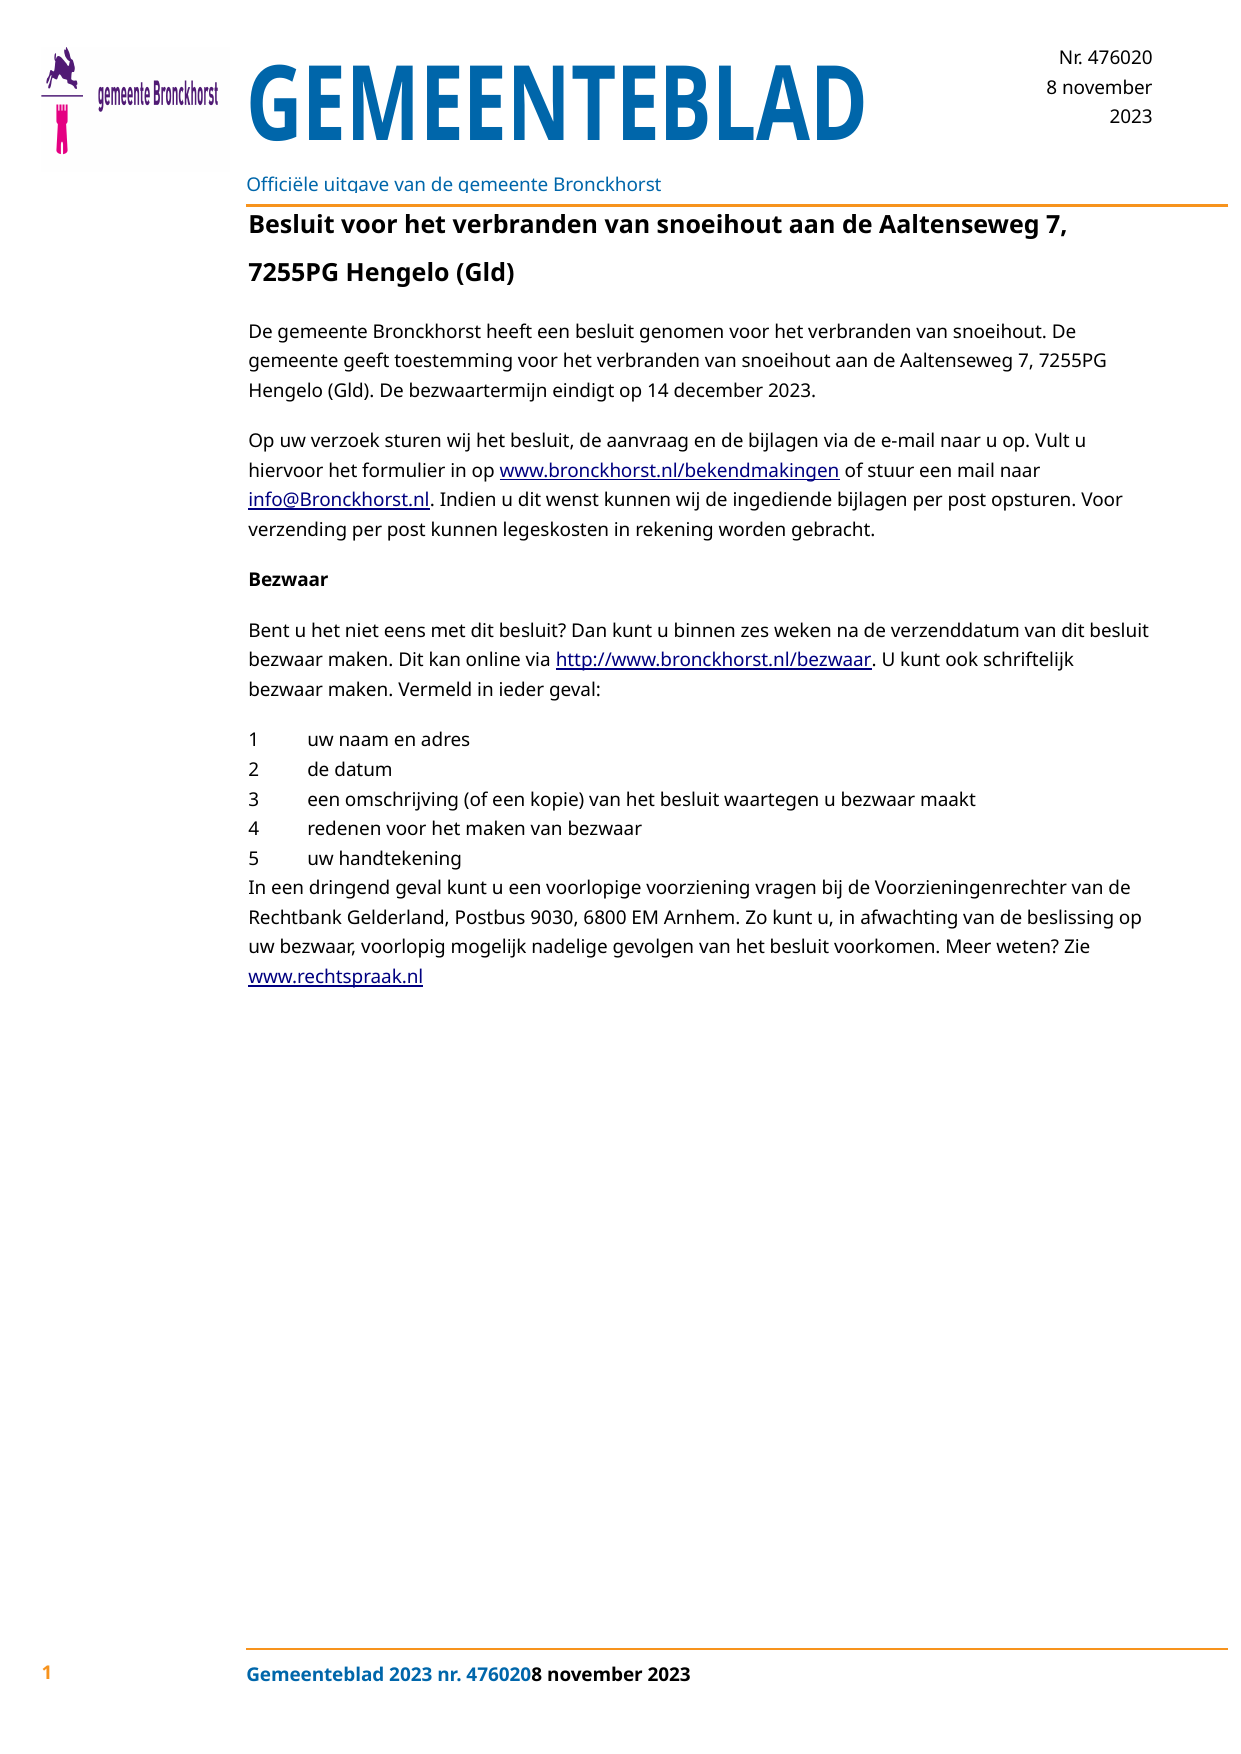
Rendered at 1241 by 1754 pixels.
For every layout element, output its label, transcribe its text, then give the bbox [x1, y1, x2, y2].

text Bent u het niet eens met dit besluit? Dan kunt u binnen zes weken na de verzenddatum van dit besluit bezwaar maken. Dit kan online via http://www.bronckhorst.nl/bezwaar. U kunt ook schriftelijk bezwaar maken. Vermeld in ieder geval: [248, 617, 1152, 702]
picture [41, 47, 231, 172]
text In een dringend geval kunt u een voorlopige voorziening vragen bij de Voorzieningenrechter van de Rechtbank Gelderland, Postbus 9030, 6800 EM Arnhem. Zo kunt u, in afwachting van de beslissing op uw bezwaar, voorlopig mogelijk nadelige gevolgen van het besluit voorkomen. Meer weten? Zie www.rechtspraak.nl [248, 874, 1152, 989]
text De gemeente Bronckhorst heeft een besluit genomen voor het verbranden van snoeihout. De gemeente geeft toestemming voor het verbranden van snoeihout aan de Aaltenseweg 7, 7255PG Hengelo (Gld). De bezwaartermijn eindigt op 14 december 2023. [248, 318, 1152, 403]
text Besluit voor het verbranden van snoeihout aan de Aaltenseweg 7, 7255PG Hengelo (Gld) [248, 207, 1152, 288]
list redenen voor het maken van bezwaar [248, 815, 1152, 841]
list de datum [248, 756, 1152, 782]
list uw handtekening [248, 845, 1152, 871]
text Op uw verzoek sturen wij het besluit, de aanvraag en de bijlagen via de e-mail naar u op. Vult u hiervoor het formulier in op www.bronckhorst.nl/bekendmakingen of stuur een mail naar info@Bronckhorst.nl. Indien u dit wenst kunnen wij de ingediende bijlagen per post opsturen. Voor verzending per post kunnen legeskosten in rekening worden gebracht. [248, 427, 1152, 542]
list een omschrijving (of een kopie) van het besluit waartegen u bezwaar maakt [248, 786, 1152, 812]
text Bezwaar [248, 567, 1152, 592]
list uw naam en adres [248, 727, 1152, 752]
